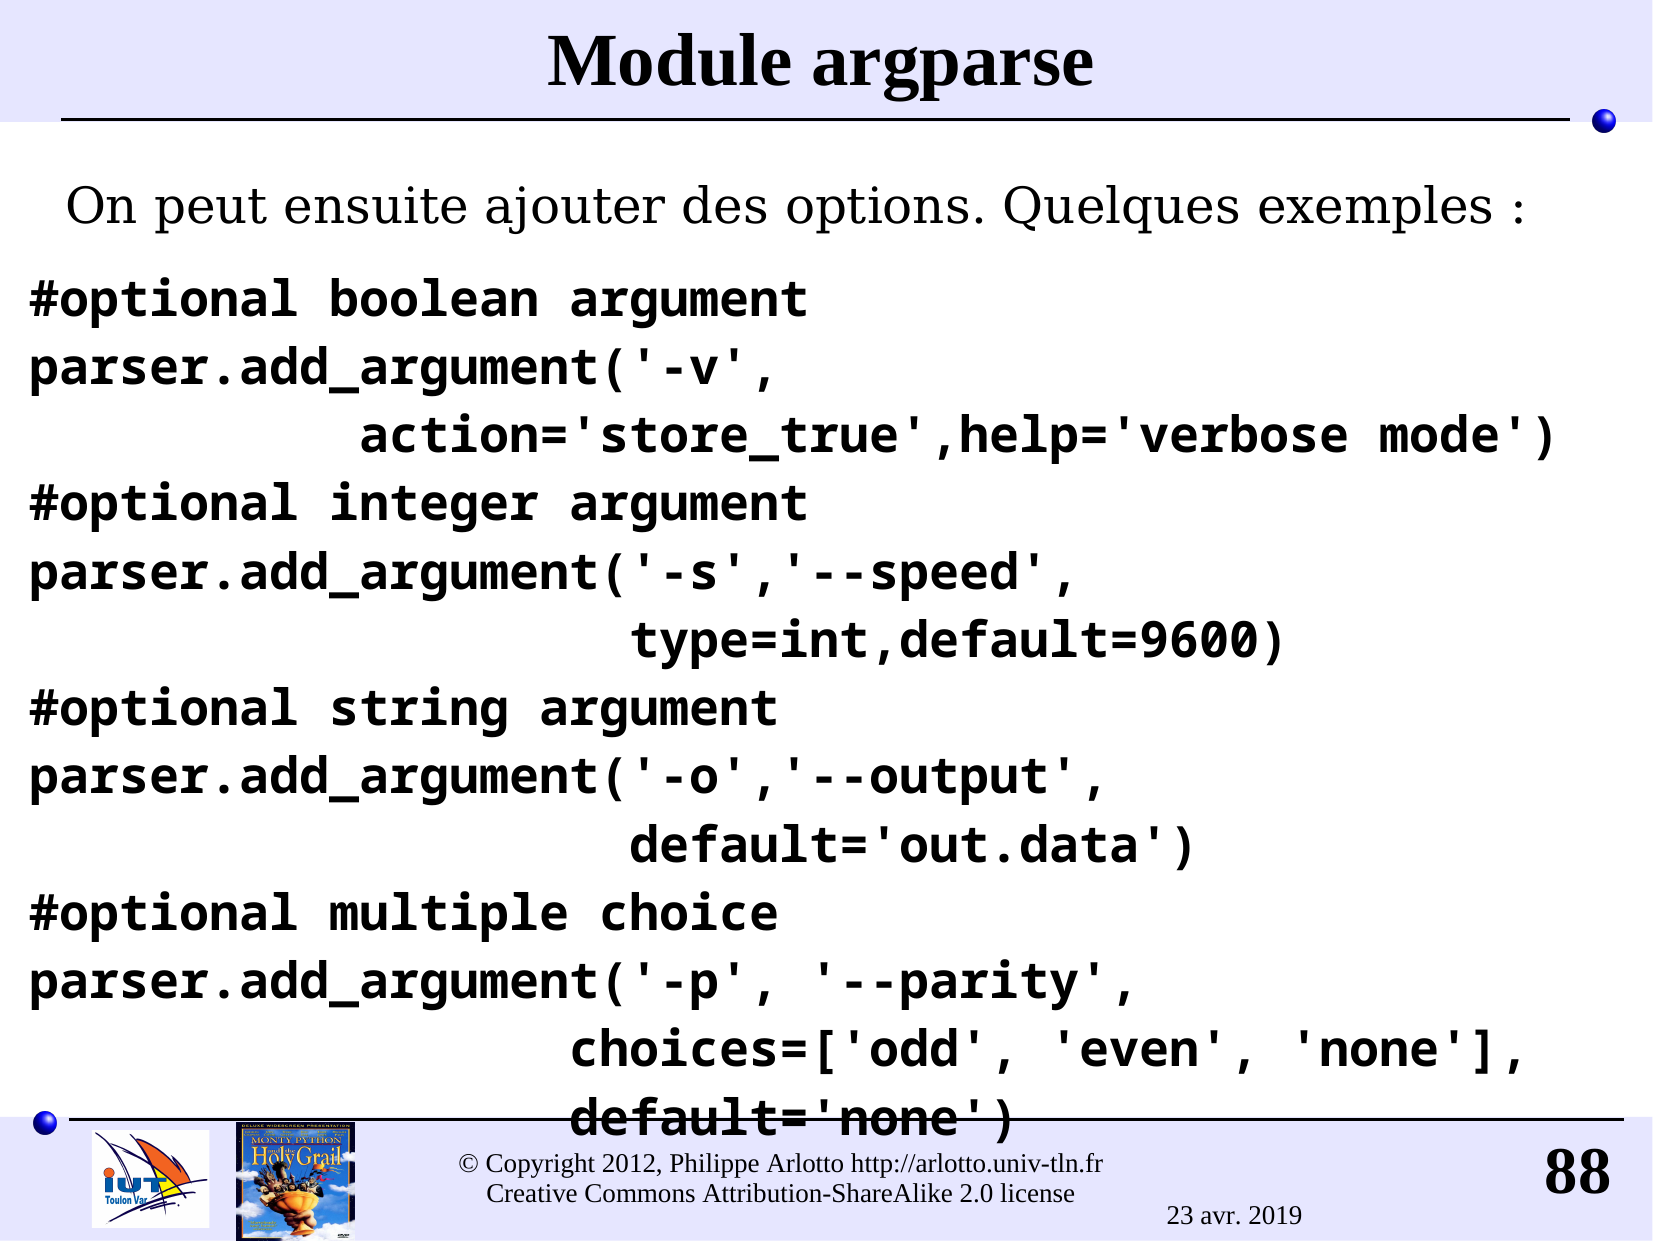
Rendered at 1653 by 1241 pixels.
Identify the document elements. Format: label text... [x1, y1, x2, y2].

text_box #optional boolean argument parser.add_argument('-v', action='store_true',help='verbose mode') #optional integer argument parser.add_argument('-s','--speed', type=int,default=9600) #optional string argument parser.add_argument('-o','--output', default='out.data') #optional multiple choice parser.add_argument('-p', '--parity', choices=['odd', 'even', 'none'], default='none') [29, 262, 1565, 1152]
text_box On peut ensuite ajouter des options. Quelques exemples : [64, 177, 1545, 236]
title Module argparse [95, 14, 1585, 107]
picture [236, 1152, 355, 1241]
